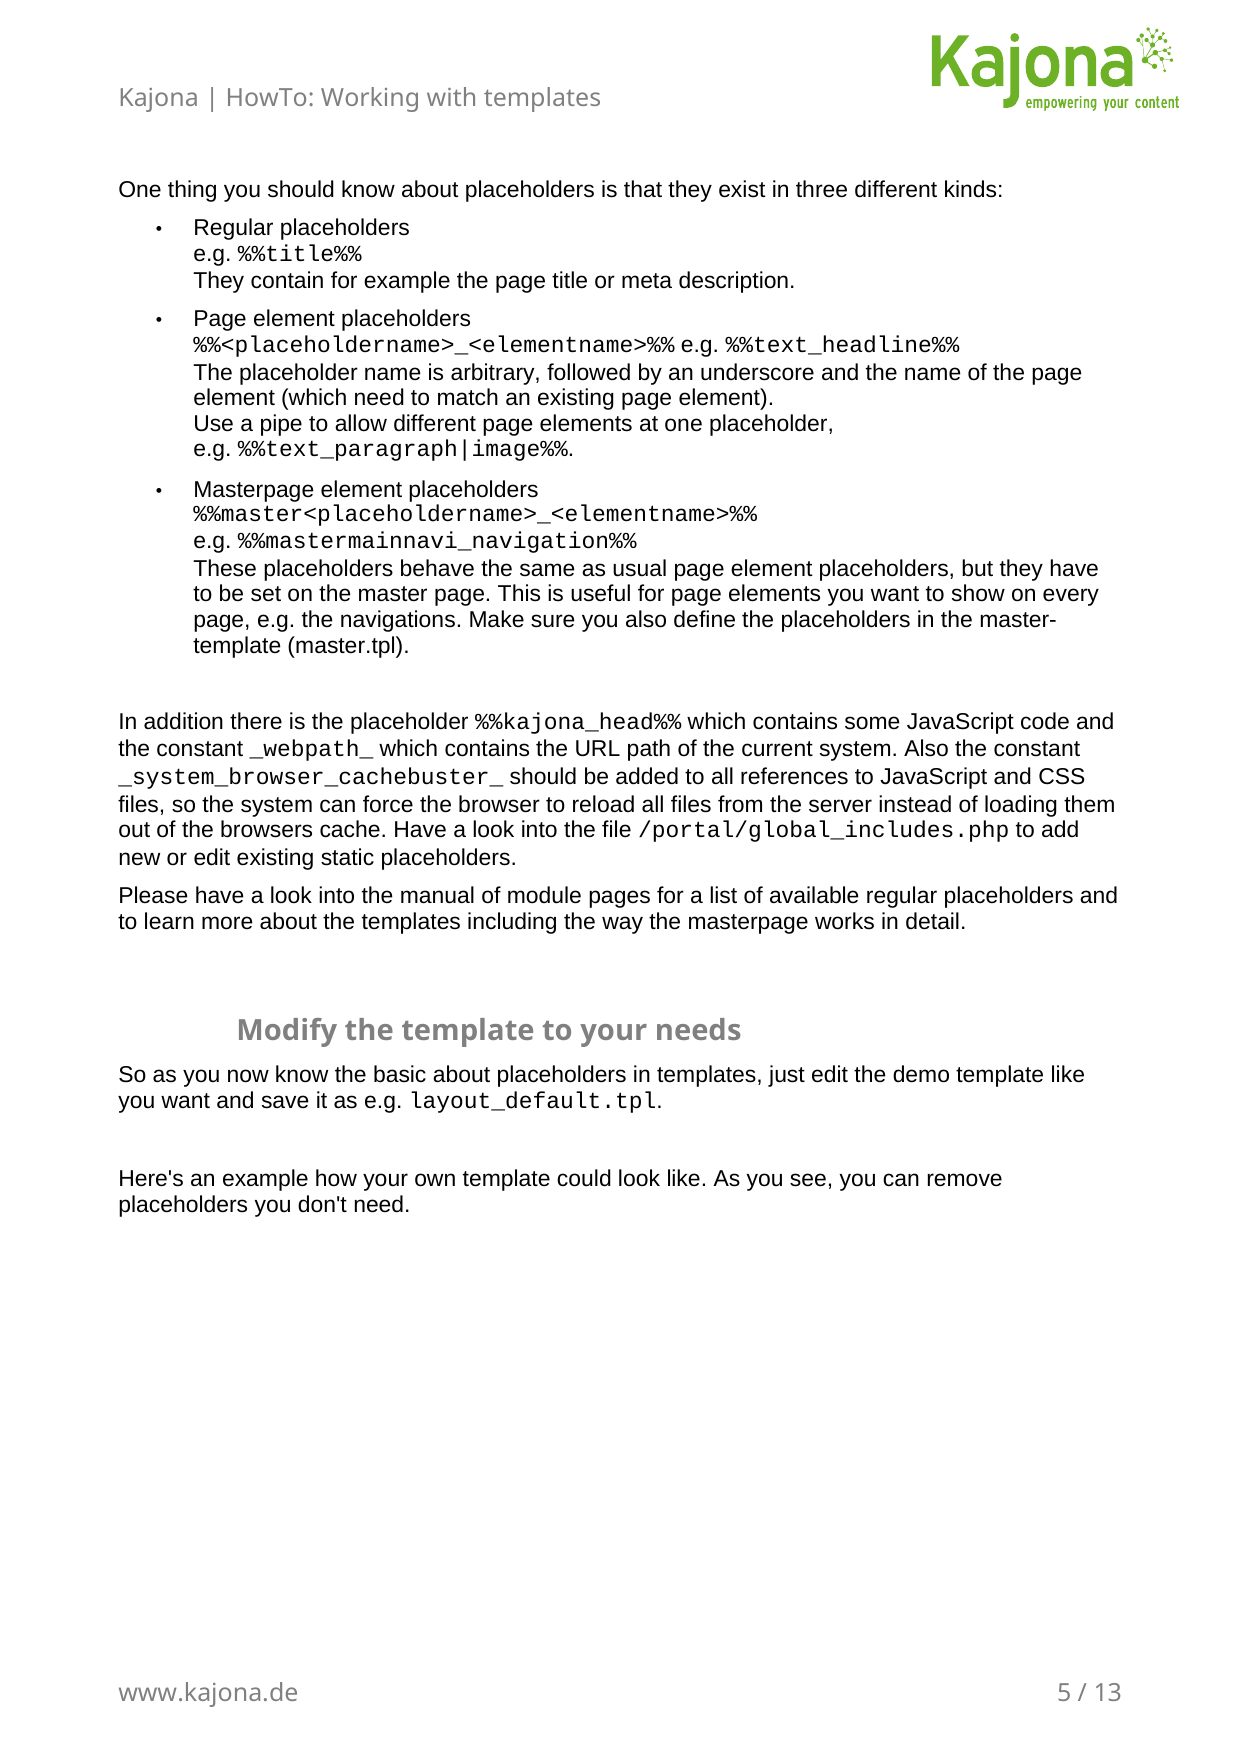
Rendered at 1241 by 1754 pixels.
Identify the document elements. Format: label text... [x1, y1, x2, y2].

list Regular placeholders e.g. %%title%% They contain for example the page title or meta description. [156, 215, 1122, 293]
list Page element placeholders %%<placeholdername>_<elementname>%% e.g. %%text_headline%% The placeholder name is arbitrary, followed by an underscore and the name of the page element (which need to match an existing page element). Use a pipe to allow different page elements at one placeholder, e.g. %%text_paragraph|image%%. [156, 306, 1122, 464]
text Please have a look into the manual of module pages for a list of available regular placeholders and to learn more about the templates including the way the masterpage works in detail. [118, 883, 1122, 934]
text In addition there is the placeholder %%kajona_head%% which contains some JavaScript code and the constant _webpath_ which contains the URL path of the current system. Also the constant _system_browser_cachebuster_ should be added to all references to JavaScript and CSS files, so the system can force the browser to reload all files from the server instead of loading them out of the browsers cache. Have a look into the file /portal/global_includes.php to add new or edit existing static placeholders. [118, 708, 1122, 870]
text So as you now know the basic about placeholders in templates, just edit the demo template like you want and save it as e.g. layout_default.tpl. [118, 1062, 1122, 1115]
text Here's an example how your own template could look like. As you see, you can remove placeholders you don't need. [118, 1166, 1122, 1217]
subtitle Modify the template to your needs [118, 1009, 1122, 1049]
text One thing you should know about placeholders is that they exist in three different kinds: [118, 177, 1122, 202]
list Masterpage element placeholders %%master<placeholdername>_<elementname>%% e.g. %%mastermainnavi_navigation%% These placeholders behave the same as usual page element placeholders, but they have to be set on the master page. This is useful for page elements you want to show on every page, e.g. the navigations. Make sure you also define the placeholders in the master-template (master.tpl). [156, 476, 1122, 658]
